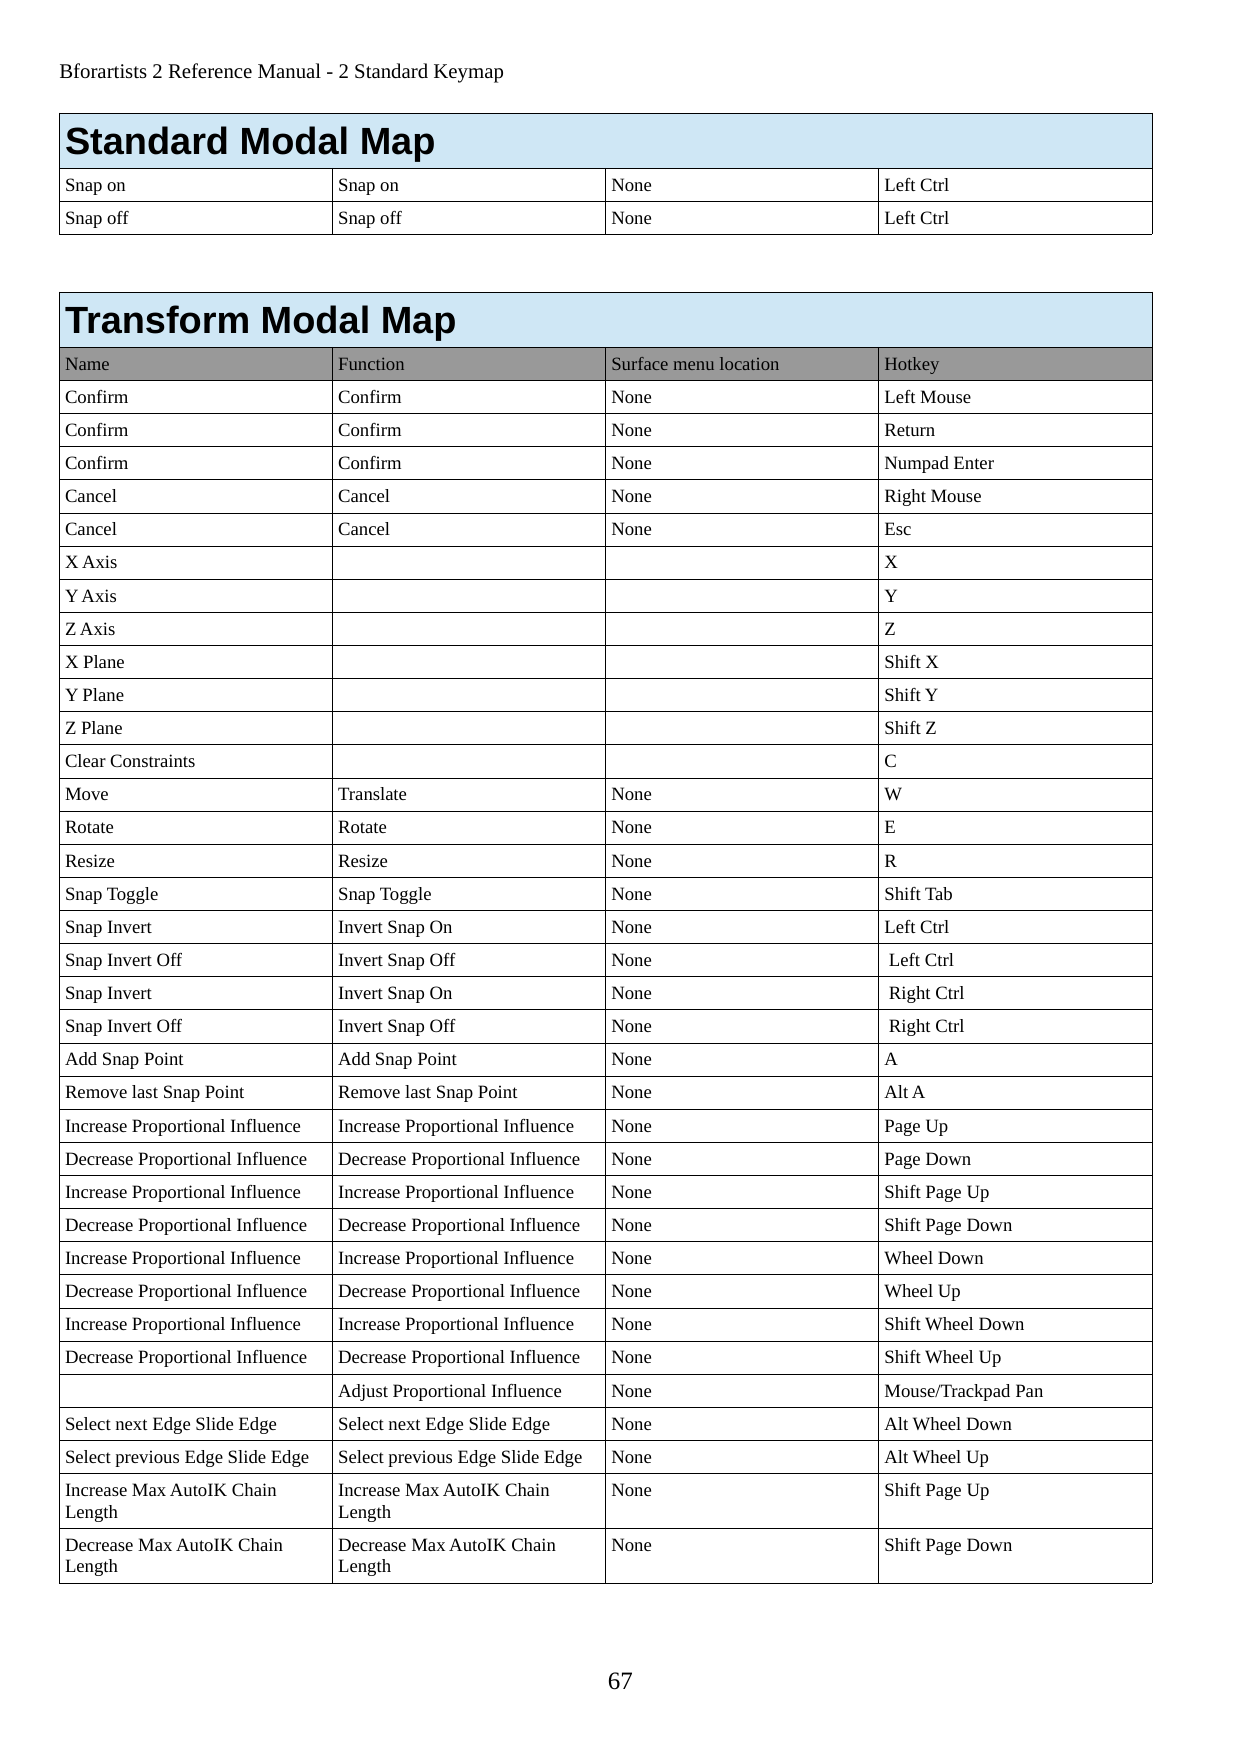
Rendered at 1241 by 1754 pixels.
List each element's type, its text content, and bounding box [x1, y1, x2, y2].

table_cell Shift X [879, 646, 1152, 678]
table_cell None [606, 414, 878, 446]
table_cell Decrease Proportional Influence [333, 1342, 605, 1374]
table_cell Add Snap Point [333, 1044, 605, 1076]
table_cell None [606, 1408, 878, 1440]
table_cell [606, 646, 878, 678]
table_cell [606, 580, 878, 612]
table_cell Left Ctrl [879, 169, 1152, 201]
table_cell Snap Invert Off [60, 944, 332, 976]
table_cell Y Plane [60, 679, 332, 711]
table_cell Shift Page Down [879, 1209, 1152, 1241]
table_cell None [606, 447, 878, 479]
table_cell None [606, 169, 878, 201]
table_cell Resize [333, 845, 605, 877]
table_cell None [606, 1441, 878, 1473]
table_cell Decrease Proportional Influence [333, 1143, 605, 1175]
table_cell Rotate [333, 812, 605, 844]
table_cell Hotkey [879, 348, 1152, 380]
table_cell X Plane [60, 646, 332, 678]
table_cell Invert Snap Off [333, 944, 605, 976]
table_cell Select previous Edge Slide Edge [333, 1441, 605, 1473]
table_cell Z [879, 613, 1152, 645]
table_cell [333, 646, 605, 678]
table_cell None [606, 845, 878, 877]
table_cell None [606, 1110, 878, 1142]
table_cell Cancel [333, 514, 605, 546]
table_cell Alt A [879, 1077, 1152, 1109]
table_cell None [606, 944, 878, 976]
table_header Standard Modal Map [60, 114, 1152, 168]
table_cell Return [879, 414, 1152, 446]
table_cell Increase Proportional Influence [333, 1242, 605, 1274]
table_cell None [606, 1143, 878, 1175]
table_cell Snap Invert Off [60, 1010, 332, 1042]
table_cell Remove last Snap Point [60, 1077, 332, 1109]
table_cell Increase Max AutoIK Chain Length [333, 1474, 605, 1528]
table_cell None [606, 381, 878, 413]
table_cell Decrease Proportional Influence [60, 1342, 332, 1374]
table_cell Confirm [60, 447, 332, 479]
table_cell Function [333, 348, 605, 380]
table_cell Decrease Proportional Influence [333, 1209, 605, 1241]
table_cell Shift Z [879, 712, 1152, 744]
table_cell Increase Proportional Influence [333, 1309, 605, 1341]
table_cell Alt Wheel Down [879, 1408, 1152, 1440]
table_cell None [606, 1309, 878, 1341]
table_cell Snap on [333, 169, 605, 201]
table_header Transform Modal Map [60, 293, 1152, 347]
table_cell Select next Edge Slide Edge [333, 1408, 605, 1440]
table_cell None [606, 1529, 878, 1582]
table_cell None [606, 514, 878, 546]
table_cell Right Ctrl [879, 1010, 1152, 1042]
table_cell [606, 547, 878, 579]
table_cell Decrease Proportional Influence [60, 1209, 332, 1241]
table_cell Decrease Proportional Influence [60, 1275, 332, 1307]
table_cell None [606, 1209, 878, 1241]
table_cell Confirm [60, 414, 332, 446]
table_cell Shift Wheel Up [879, 1342, 1152, 1374]
table_cell Snap Invert [60, 977, 332, 1009]
table_cell Shift Page Up [879, 1176, 1152, 1208]
table_cell Page Up [879, 1110, 1152, 1142]
table_cell Y [879, 580, 1152, 612]
table_cell Snap Toggle [333, 878, 605, 910]
table_cell Z Plane [60, 712, 332, 744]
table_cell Shift Y [879, 679, 1152, 711]
table_cell Right Mouse [879, 480, 1152, 512]
table_cell [606, 745, 878, 777]
table_cell [333, 613, 605, 645]
table_cell [333, 547, 605, 579]
table_cell None [606, 1342, 878, 1374]
table_cell X Axis [60, 547, 332, 579]
table_cell Translate [333, 779, 605, 811]
table_cell [333, 745, 605, 777]
table_cell Confirm [60, 381, 332, 413]
table_cell Invert Snap On [333, 977, 605, 1009]
table_cell None [606, 480, 878, 512]
table_cell Confirm [333, 381, 605, 413]
table_cell None [606, 911, 878, 943]
table_cell None [606, 1044, 878, 1076]
table_cell Snap Toggle [60, 878, 332, 910]
table_cell Left Ctrl [879, 944, 1152, 976]
table_cell Alt Wheel Up [879, 1441, 1152, 1473]
table_cell Invert Snap On [333, 911, 605, 943]
table_cell Y Axis [60, 580, 332, 612]
table_cell [333, 712, 605, 744]
table_cell Page Down [879, 1143, 1152, 1175]
table_cell Wheel Down [879, 1242, 1152, 1274]
table_cell Add Snap Point [60, 1044, 332, 1076]
table_cell Wheel Up [879, 1275, 1152, 1307]
table_cell None [606, 878, 878, 910]
table_cell Confirm [333, 447, 605, 479]
table_cell Clear Constraints [60, 745, 332, 777]
table_cell None [606, 1176, 878, 1208]
table_cell [333, 580, 605, 612]
table_cell [60, 1375, 332, 1407]
table_cell Shift Page Down [879, 1529, 1152, 1582]
table_cell Shift Tab [879, 878, 1152, 910]
table_cell Cancel [333, 480, 605, 512]
table_cell Select previous Edge Slide Edge [60, 1441, 332, 1473]
table_cell Shift Page Up [879, 1474, 1152, 1528]
table_cell Decrease Proportional Influence [333, 1275, 605, 1307]
table_cell [606, 613, 878, 645]
table_cell Left Mouse [879, 381, 1152, 413]
table_cell None [606, 977, 878, 1009]
table_cell None [606, 1375, 878, 1407]
table_cell Left Ctrl [879, 202, 1152, 234]
table_cell Increase Proportional Influence [60, 1176, 332, 1208]
table_cell Snap off [333, 202, 605, 234]
table_cell None [606, 1010, 878, 1042]
table_cell Name [60, 348, 332, 380]
table_cell Increase Proportional Influence [60, 1242, 332, 1274]
table_cell Move [60, 779, 332, 811]
table_cell None [606, 1474, 878, 1528]
table_cell R [879, 845, 1152, 877]
table_cell None [606, 202, 878, 234]
table_cell Left Ctrl [879, 911, 1152, 943]
table_cell Invert Snap Off [333, 1010, 605, 1042]
table_cell Increase Proportional Influence [333, 1110, 605, 1142]
table_cell Increase Proportional Influence [60, 1110, 332, 1142]
table_cell Decrease Max AutoIK Chain Length [60, 1529, 332, 1582]
table_cell Esc [879, 514, 1152, 546]
table_cell Snap Invert [60, 911, 332, 943]
table_cell Snap off [60, 202, 332, 234]
table_cell W [879, 779, 1152, 811]
table_cell Decrease Proportional Influence [60, 1143, 332, 1175]
table_cell Shift Wheel Down [879, 1309, 1152, 1341]
table_cell Cancel [60, 514, 332, 546]
table_cell Remove last Snap Point [333, 1077, 605, 1109]
table_cell [606, 679, 878, 711]
table_cell Rotate [60, 812, 332, 844]
table_cell Surface menu location [606, 348, 878, 380]
table_cell Adjust Proportional Influence [333, 1375, 605, 1407]
table_cell E [879, 812, 1152, 844]
table_cell [606, 712, 878, 744]
table_cell Z Axis [60, 613, 332, 645]
table_cell Numpad Enter [879, 447, 1152, 479]
table_cell Resize [60, 845, 332, 877]
table_cell Right Ctrl [879, 977, 1152, 1009]
table_cell Increase Proportional Influence [60, 1309, 332, 1341]
table_cell X [879, 547, 1152, 579]
table_cell [333, 679, 605, 711]
table_cell None [606, 1077, 878, 1109]
table_cell Increase Max AutoIK Chain Length [60, 1474, 332, 1528]
table_cell Mouse/Trackpad Pan [879, 1375, 1152, 1407]
table_cell None [606, 1242, 878, 1274]
table_cell Snap on [60, 169, 332, 201]
table_cell Cancel [60, 480, 332, 512]
table_cell None [606, 812, 878, 844]
table_cell Increase Proportional Influence [333, 1176, 605, 1208]
table_cell A [879, 1044, 1152, 1076]
table_cell None [606, 779, 878, 811]
table_cell C [879, 745, 1152, 777]
table_cell Decrease Max AutoIK Chain Length [333, 1529, 605, 1582]
table_cell None [606, 1275, 878, 1307]
table_cell Select next Edge Slide Edge [60, 1408, 332, 1440]
table_cell Confirm [333, 414, 605, 446]
